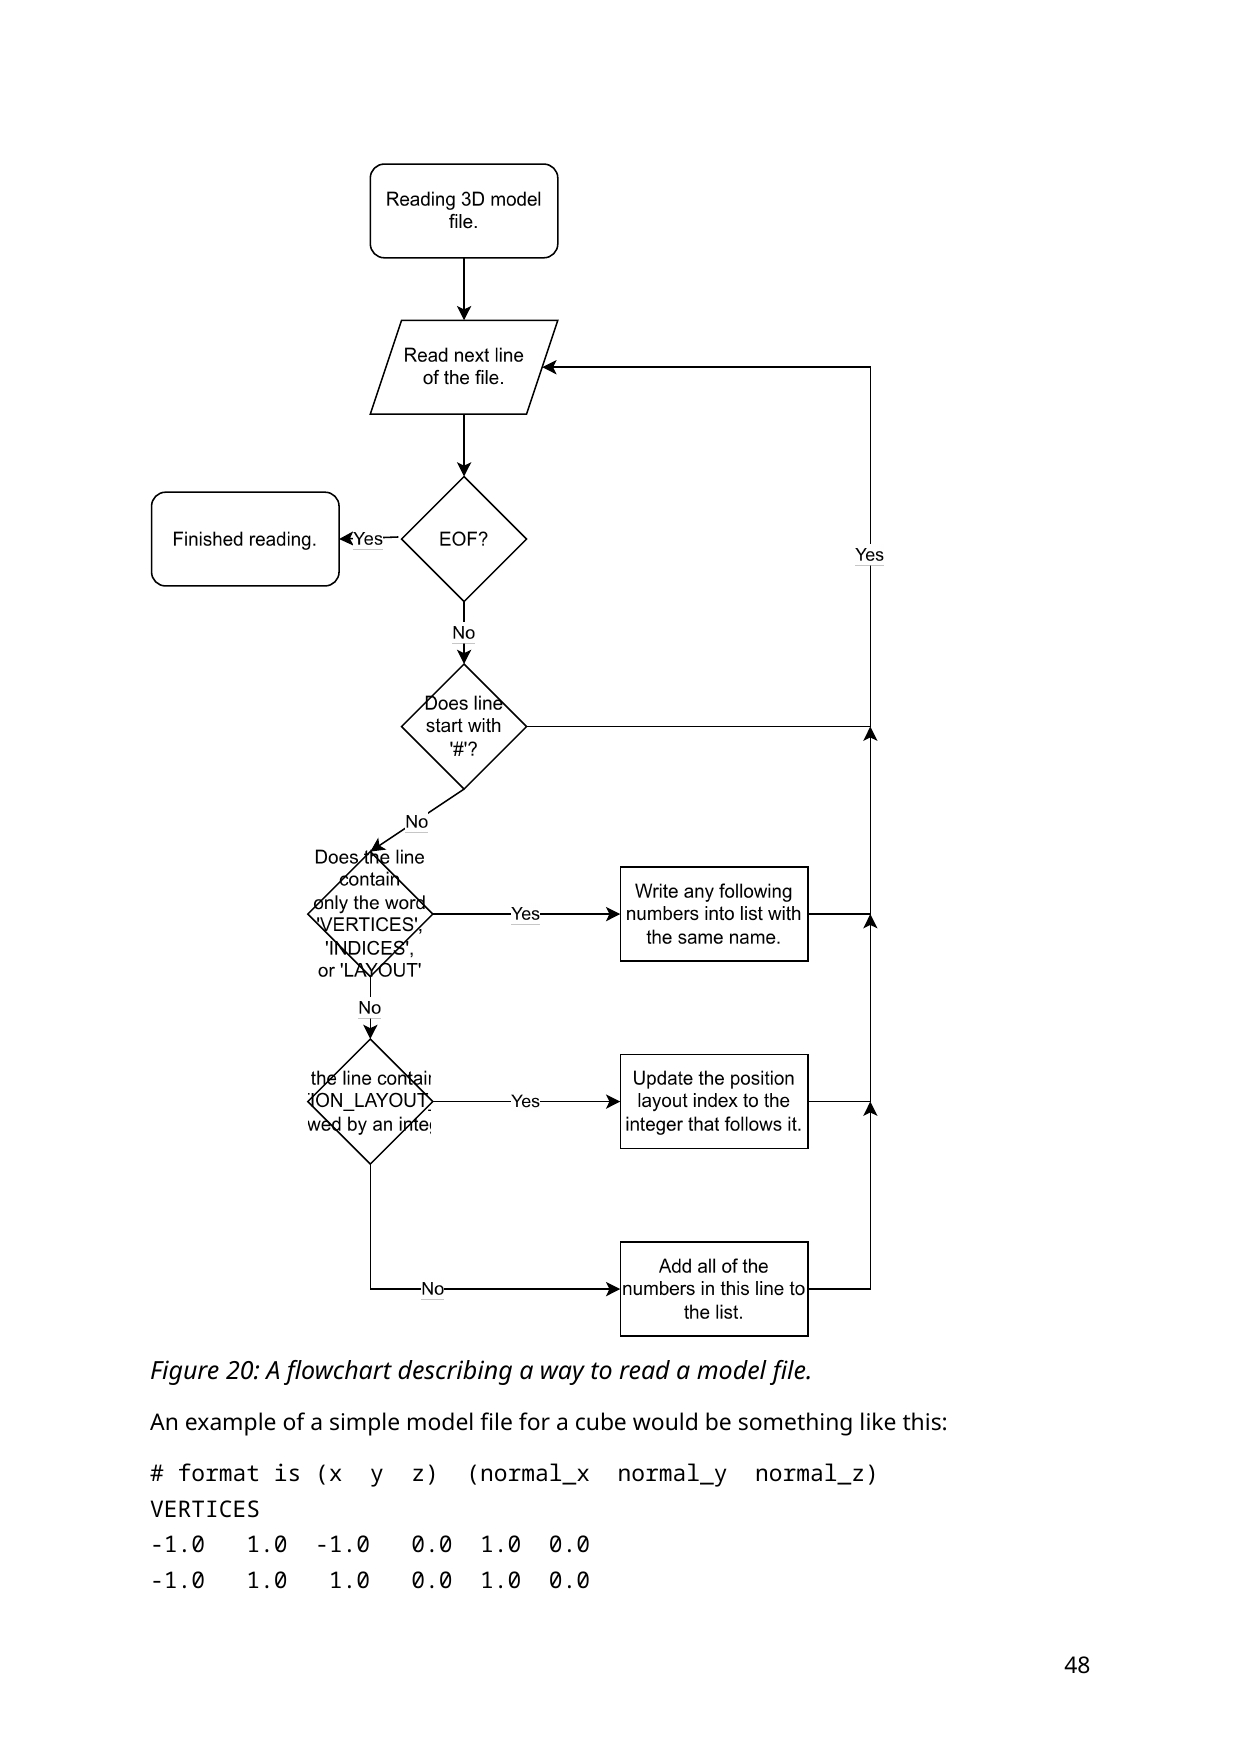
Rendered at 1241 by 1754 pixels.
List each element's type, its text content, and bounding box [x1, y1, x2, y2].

text Figure 20: A flowchart describing a way to read a model file. [150, 1337, 886, 1387]
text # format is (x y z) (normal_x normal_y normal_z) [150, 1457, 1090, 1488]
text VERTICES [150, 1492, 1090, 1524]
text -1.0 1.0 -1.0 0.0 1.0 0.0 [150, 1528, 1090, 1560]
text -1.0 1.0 1.0 0.0 1.0 0.0 [150, 1564, 1090, 1596]
text An example of a simple model file for a cube would be something like this: [150, 1406, 1090, 1437]
